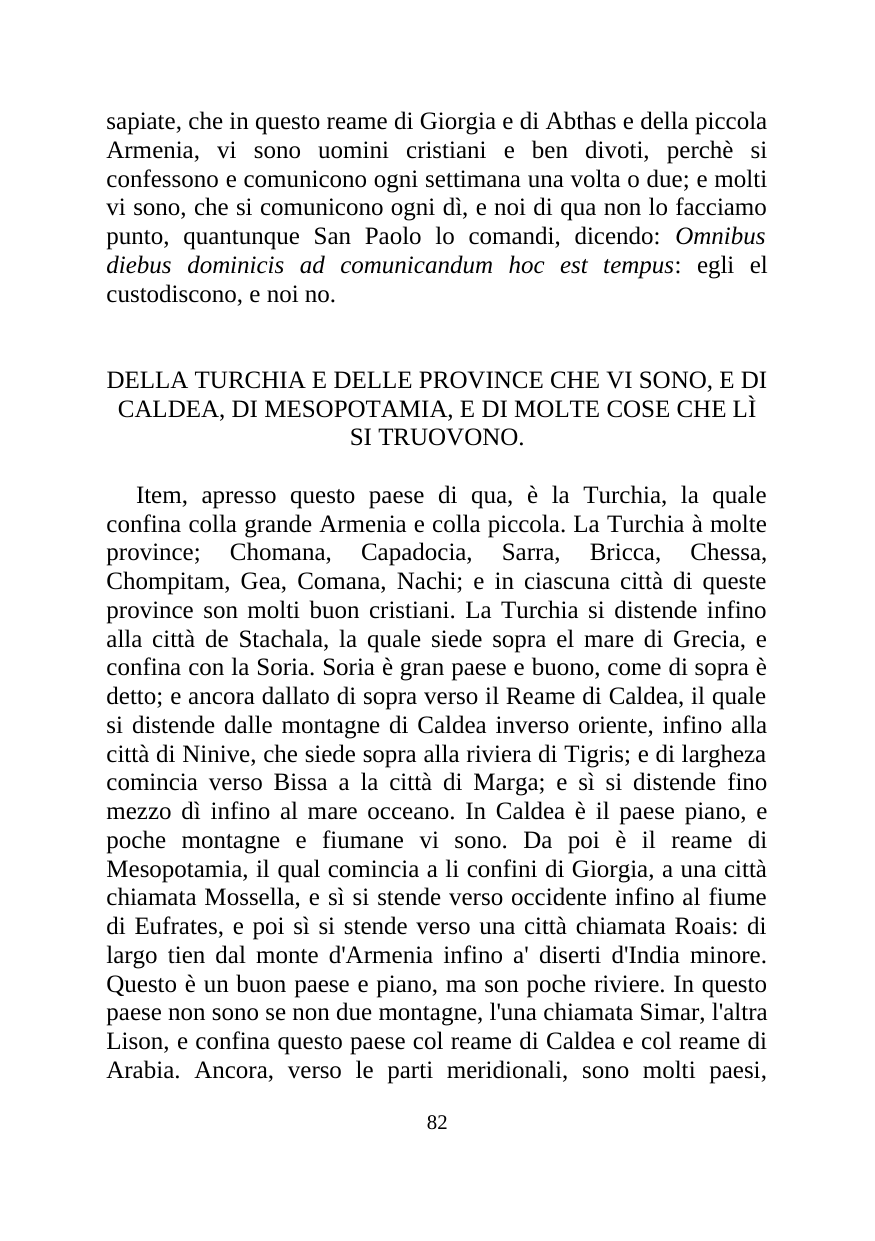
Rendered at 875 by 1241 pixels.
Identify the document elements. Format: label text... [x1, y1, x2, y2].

text sapiate, che in questo reame di Giorgia e di Abthas e della piccola Armenia, vi sono uomini cristiani e ben divoti, perchè si confessono e comunicono ogni settimana una volta o due; e molti vi sono, che si comunicono ogni dì, e noi di qua non lo facciamo punto, quantunque San Paolo lo comandi, dicendo: Omnibus diebus dominicis ad comunicandum hoc est tempus: egli el custodiscono, e noi no. [106, 106, 768, 307]
text DELLA TURCHIA E DELLE PROVINCE CHE VI SONO, E DI CALDEA, DI MESOPOTAMIA, E DI MOLTE COSE CHE LÌ SI TRUOVONO. [106, 365, 768, 451]
text Item, apresso questo paese di qua, è la Turchia, la quale confina colla grande Armenia e colla piccola. La Turchia à molte province; Chomana, Capadocia, Sarra, Bricca, Chessa, Chompitam, Gea, Comana, Nachi; e in ciascuna città di queste province son molti buon cristiani. La Turchia si distende infino alla città de Stachala, la quale siede sopra el mare di Grecia, e confina con la Soria. Soria è gran paese e buono, come di sopra è detto; e ancora dallato di sopra verso il Reame di Caldea, il quale si distende dalle montagne di Caldea inverso oriente, infino alla città di Ninive, che siede sopra alla riviera di Tigris; e di largheza comincia verso Bissa a la città di Marga; e sì si distende fino mezzo dì infino al mare occeano. In Caldea è il paese piano, e poche montagne e fiumane vi sono. Da poi è il reame di Mesopotamia, il qual comincia a li confini di Giorgia, a una città chiamata Mossella, e sì si stende verso occidente infino al fiume di Eufrates, e poi sì si stende verso una città chiamata Roais: di largo tien dal monte d'Armenia infino a' diserti d'India minore. Questo è un buon paese e piano, ma son poche riviere. In questo paese non sono se non due montagne, l'una chiamata Simar, l'altra Lison, e confina questo paese col reame di Caldea e col reame di Arabia. Ancora, verso le parti meridionali, sono molti paesi, [106, 480, 768, 1084]
